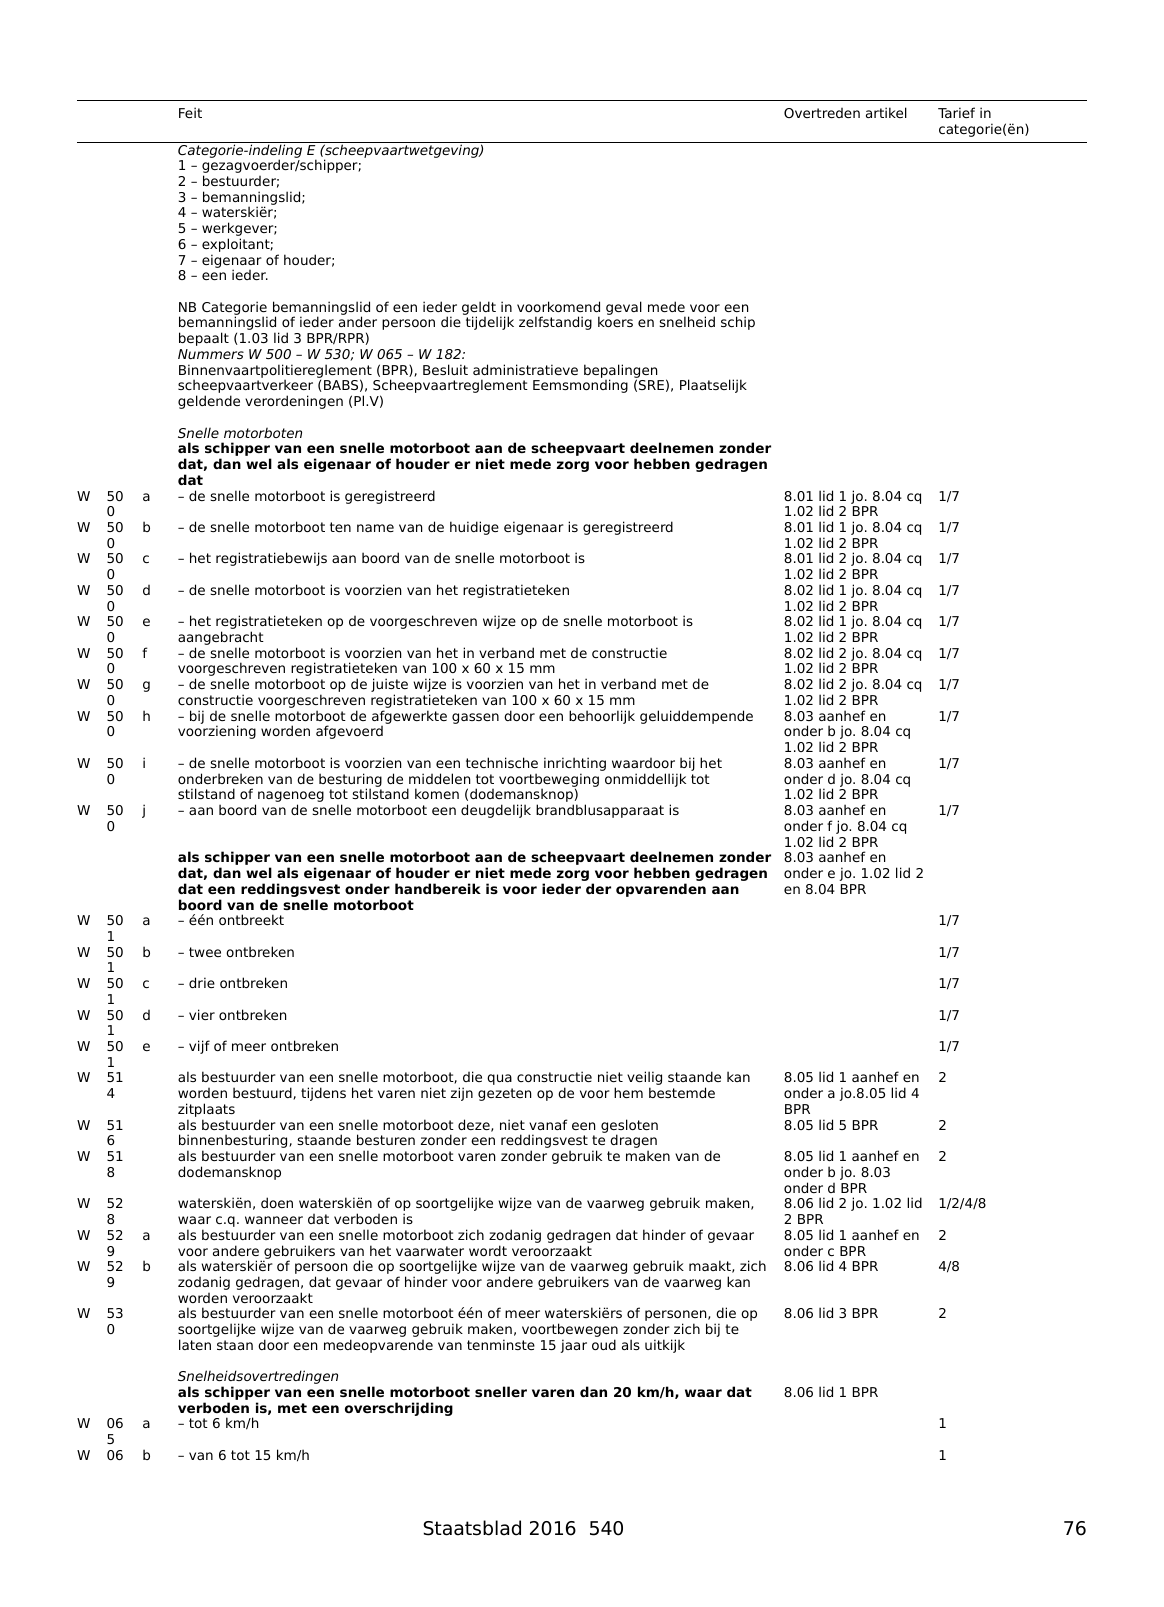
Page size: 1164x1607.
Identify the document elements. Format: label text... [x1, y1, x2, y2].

table_cell als bestuurder van een snelle motorboot één of meer waterskiërs of personen, die op soortgelijke wijze van de vaarweg gebruik maken, voortbewegen zonder zich bij te laten staan door een medeopvarende van tenminste 15 jaar oud als uitkijk [172, 1306, 778, 1353]
table_cell [932, 143, 1087, 158]
table_cell [77, 425, 101, 441]
table_cell [778, 913, 932, 944]
table_cell W [77, 583, 101, 614]
table_cell [101, 253, 136, 268]
table_cell 501 [101, 945, 136, 976]
table_cell [101, 441, 136, 488]
table_cell 516 [101, 1118, 136, 1149]
table_cell [77, 205, 101, 221]
table_cell [77, 284, 101, 299]
table_cell 6 – exploitant; [172, 237, 778, 252]
table_cell [932, 1369, 1087, 1385]
table_cell [136, 143, 172, 158]
table_cell [932, 410, 1087, 425]
table_cell W [77, 1008, 101, 1039]
table_header Overtreden artikel [778, 101, 932, 142]
table_cell e [136, 614, 172, 646]
table_cell 500 [101, 551, 136, 583]
table_cell 8.06 lid 3 BPR [778, 1306, 932, 1353]
table_cell [77, 1385, 101, 1416]
table_cell 2 [932, 1306, 1087, 1353]
table_cell 500 [101, 756, 136, 803]
table_cell 8.06 lid 2 jo. 1.02 lid 2 BPR [778, 1196, 932, 1228]
table_cell d [136, 583, 172, 614]
table_cell [136, 1385, 172, 1416]
table_cell W [77, 1416, 101, 1448]
table_cell – de snelle motorboot is voorzien van een technische inrichting waardoor bij het onderbreken van de besturing de middelen tot voortbeweging onmiddellijk tot stilstand of nagenoeg tot stilstand komen (dodemansknop) [172, 756, 778, 803]
table_cell [101, 425, 136, 441]
table_cell [778, 347, 932, 362]
table_cell [101, 221, 136, 237]
table_cell Nummers W 500 – W 530; W 065 – W 182: [172, 347, 778, 362]
table_cell 530 [101, 1306, 136, 1353]
table_cell 8.01 lid 1 jo. 8.04 cq 1.02 lid 2 BPR [778, 520, 932, 551]
table_cell [136, 300, 172, 347]
table_cell [101, 300, 136, 347]
table_cell 501 [101, 1039, 136, 1070]
table_cell [778, 158, 932, 174]
table_cell W [77, 1306, 101, 1353]
table_cell W [77, 1228, 101, 1259]
table_cell 500 [101, 520, 136, 551]
table_cell – bij de snelle motorboot de afgewerkte gassen door een behoorlijk geluiddempende voorziening worden afgevoerd [172, 709, 778, 756]
table_cell [778, 1039, 932, 1070]
table_cell [778, 1448, 932, 1463]
table_cell [778, 237, 932, 252]
table_cell 500 [101, 614, 136, 646]
table_cell W [77, 614, 101, 646]
table_cell [778, 174, 932, 189]
table_cell [136, 1149, 172, 1196]
table_cell 8.03 aanhef en onder d jo. 8.04 cq 1.02 lid 2 BPR [778, 756, 932, 803]
table_cell 1 [932, 1416, 1087, 1448]
table_cell W [77, 520, 101, 551]
table_cell – vijf of meer ontbreken [172, 1039, 778, 1070]
table_cell [77, 190, 101, 205]
table_cell 1/7 [932, 551, 1087, 583]
table_cell c [136, 551, 172, 583]
table_cell W [77, 709, 101, 756]
table_cell [136, 363, 172, 410]
table_cell h [136, 709, 172, 756]
table_cell als waterskiër of persoon die op soortgelijke wijze van de vaarweg gebruik maakt, zich zodanig gedragen, dat gevaar of hinder voor andere gebruikers van de vaarweg kan worden veroorzaakt [172, 1259, 778, 1306]
table_cell [778, 205, 932, 221]
table_cell [77, 1369, 101, 1385]
table_cell [77, 221, 101, 237]
table_cell [101, 850, 136, 913]
table_header Feit [172, 101, 778, 142]
table_cell [136, 1118, 172, 1149]
table_cell [778, 363, 932, 410]
table_cell [77, 253, 101, 268]
table_cell 500 [101, 583, 136, 614]
table_cell 065 [101, 1416, 136, 1448]
table_cell [932, 205, 1087, 221]
table_cell W [77, 945, 101, 976]
table_cell [77, 850, 101, 913]
table_cell W [77, 803, 101, 850]
table_cell Snelheidsovertredingen [172, 1369, 778, 1385]
table_cell [101, 190, 136, 205]
table_cell 8.05 lid 1 aanhef en onder b jo. 8.03 onder d BPR [778, 1149, 932, 1196]
table_cell 2 [932, 1070, 1087, 1117]
table_cell – één ontbreekt [172, 913, 778, 944]
table_header [136, 101, 172, 142]
table_cell c [136, 976, 172, 1007]
table_cell [136, 268, 172, 284]
table_cell [101, 1385, 136, 1416]
table_cell [101, 237, 136, 252]
table_cell 529 [101, 1228, 136, 1259]
table_cell als schipper van een snelle motorboot sneller varen dan 20 km/h, waar dat verboden is, met een overschrijding [172, 1385, 778, 1416]
table_cell – drie ontbreken [172, 976, 778, 1007]
table_cell [932, 253, 1087, 268]
table_cell [136, 190, 172, 205]
table_cell 1/7 [932, 646, 1087, 677]
table_cell 1/7 [932, 976, 1087, 1007]
table_cell [778, 284, 932, 299]
table_header Tarief in categorie(ën) [932, 101, 1087, 142]
table_cell [172, 284, 778, 299]
table_cell [778, 425, 932, 441]
table_cell [778, 190, 932, 205]
table_cell [77, 1354, 101, 1369]
table_cell 1/7 [932, 709, 1087, 756]
table_cell [136, 1306, 172, 1353]
table_cell [101, 158, 136, 174]
table_cell – tot 6 km/h [172, 1416, 778, 1448]
table_cell 529 [101, 1259, 136, 1306]
table_cell [136, 205, 172, 221]
table_cell [77, 143, 101, 158]
table_cell W [77, 488, 101, 520]
table_cell [932, 221, 1087, 237]
table_cell 518 [101, 1149, 136, 1196]
table_cell [932, 300, 1087, 347]
table_cell [778, 976, 932, 1007]
table_cell 500 [101, 488, 136, 520]
table_cell 1/2/4/8 [932, 1196, 1087, 1228]
table_cell 501 [101, 1008, 136, 1039]
table_cell [778, 1008, 932, 1039]
table_cell [932, 174, 1087, 189]
table_cell [77, 174, 101, 189]
table_cell [136, 237, 172, 252]
table_cell 501 [101, 913, 136, 944]
table_cell W [77, 1448, 101, 1463]
table_cell als bestuurder van een snelle motorboot varen zonder gebruik te maken van de dodemansknop [172, 1149, 778, 1196]
table_cell [932, 441, 1087, 488]
table_cell [101, 1369, 136, 1385]
table_cell 06 [101, 1448, 136, 1463]
table_cell [778, 1354, 932, 1369]
table_cell [136, 425, 172, 441]
table_cell [778, 1416, 932, 1448]
table_cell [778, 410, 932, 425]
table_cell W [77, 1196, 101, 1228]
table_cell 1/7 [932, 614, 1087, 646]
table_cell [932, 425, 1087, 441]
table_cell b [136, 945, 172, 976]
table_cell [932, 1385, 1087, 1416]
table_cell [101, 347, 136, 362]
table_cell W [77, 1070, 101, 1117]
table_cell 1/7 [932, 913, 1087, 944]
table_cell [136, 1196, 172, 1228]
table_cell 2 [932, 1118, 1087, 1149]
table_cell 8.02 lid 1 jo. 8.04 cq 1.02 lid 2 BPR [778, 583, 932, 614]
table_cell d [136, 1008, 172, 1039]
table_cell [101, 268, 136, 284]
table_cell 8.05 lid 1 aanhef en onder c BPR [778, 1228, 932, 1259]
table_cell [932, 850, 1087, 913]
table_cell – de snelle motorboot is geregistreerd [172, 488, 778, 520]
table_cell [77, 441, 101, 488]
table_cell [101, 143, 136, 158]
table_cell [778, 945, 932, 976]
table_cell b [136, 1448, 172, 1463]
table_cell – de snelle motorboot is voorzien van het in verband met de constructie voorgeschreven registratieteken van 100 x 60 x 15 mm [172, 646, 778, 677]
table_cell j [136, 803, 172, 850]
table_cell 1/7 [932, 520, 1087, 551]
table_cell a [136, 913, 172, 944]
table_cell 1/7 [932, 756, 1087, 803]
table_cell a [136, 1416, 172, 1448]
table_cell als bestuurder van een snelle motorboot deze, niet vanaf een gesloten binnenbesturing, staande besturen zonder een reddingsvest te dragen [172, 1118, 778, 1149]
table_cell e [136, 1039, 172, 1070]
table_cell 1/7 [932, 677, 1087, 708]
table_cell [136, 1354, 172, 1369]
table_cell [778, 253, 932, 268]
table_cell – aan boord van de snelle motorboot een deugdelijk brandblusapparaat is [172, 803, 778, 850]
table_cell 5 – werkgever; [172, 221, 778, 237]
table_cell als schipper van een snelle motorboot aan de scheepvaart deelnemen zonder dat, dan wel als eigenaar of houder er niet mede zorg voor hebben gedragen dat een reddingsvest onder handbereik is voor ieder der opvarenden aan boord van de snelle motorboot [172, 850, 778, 913]
table_cell 3 – bemanningslid; [172, 190, 778, 205]
table_cell 7 – eigenaar of houder; [172, 253, 778, 268]
table_cell 4 – waterskiër; [172, 205, 778, 221]
table_cell [136, 158, 172, 174]
table_cell waterskiën, doen waterskiën of op soortgelijke wijze van de vaarweg gebruik maken, waar c.q. wanneer dat verboden is [172, 1196, 778, 1228]
table_cell 1/7 [932, 945, 1087, 976]
table_cell 500 [101, 803, 136, 850]
table_cell 500 [101, 709, 136, 756]
table_cell b [136, 1259, 172, 1306]
table_cell 500 [101, 646, 136, 677]
table_cell [778, 1369, 932, 1385]
table_cell 8.02 lid 2 jo. 8.04 cq 1.02 lid 2 BPR [778, 677, 932, 708]
table_cell 501 [101, 976, 136, 1007]
table_cell [136, 1070, 172, 1117]
table_cell [778, 441, 932, 488]
table_cell 8.02 lid 2 jo. 8.04 cq 1.02 lid 2 BPR [778, 646, 932, 677]
table_cell f [136, 646, 172, 677]
table_cell g [136, 677, 172, 708]
table_cell [136, 174, 172, 189]
table_cell [932, 284, 1087, 299]
table_cell 8 – een ieder. [172, 268, 778, 284]
table_cell [77, 410, 101, 425]
table_cell [136, 221, 172, 237]
table_cell [101, 363, 136, 410]
table_cell 528 [101, 1196, 136, 1228]
table_cell [77, 158, 101, 174]
table_cell – het registratiebewijs aan boord van de snelle motorboot is [172, 551, 778, 583]
table_cell 8.03 aanhef en onder e jo. 1.02 lid 2 en 8.04 BPR [778, 850, 932, 913]
table_cell [136, 850, 172, 913]
table_cell [932, 237, 1087, 252]
table_cell [932, 347, 1087, 362]
table_cell 8.06 lid 1 BPR [778, 1385, 932, 1416]
table_cell a [136, 488, 172, 520]
table_cell Snelle motorboten [172, 425, 778, 441]
table_cell 8.05 lid 5 BPR [778, 1118, 932, 1149]
table_cell [77, 363, 101, 410]
table_cell 8.06 lid 4 BPR [778, 1259, 932, 1306]
table_cell 1 [932, 1448, 1087, 1463]
table_cell [778, 221, 932, 237]
table_cell 2 [932, 1149, 1087, 1196]
table_cell – de snelle motorboot op de juiste wijze is voorzien van het in verband met de constructie voorgeschreven registratieteken van 100 x 60 x 15 mm [172, 677, 778, 708]
table_cell [77, 237, 101, 252]
table_cell 2 [932, 1228, 1087, 1259]
table_header [101, 101, 136, 142]
table_cell NB Categorie bemanningslid of een ieder geldt in voorkomend geval mede voor een bemanningslid of ieder ander persoon die tijdelijk zelfstandig koers en snelheid schip bepaalt (1.03 lid 3 BPR/RPR) [172, 300, 778, 347]
table_cell b [136, 520, 172, 551]
table_cell [778, 143, 932, 158]
table_cell Binnenvaartpolitiereglement (BPR), Besluit administratieve bepalingen scheepvaartverkeer (BABS), Scheepvaartreglement Eemsmonding (SRE), Plaatselijk geldende verordeningen (Pl.V) [172, 363, 778, 410]
table_cell [101, 410, 136, 425]
table_cell 8.03 aanhef en onder b jo. 8.04 cq 1.02 lid 2 BPR [778, 709, 932, 756]
table_cell [77, 300, 101, 347]
table_cell [136, 253, 172, 268]
table_cell 8.01 lid 1 jo. 8.04 cq 1.02 lid 2 BPR [778, 488, 932, 520]
table_cell [101, 205, 136, 221]
table_cell [136, 441, 172, 488]
table_cell – vier ontbreken [172, 1008, 778, 1039]
table_cell W [77, 677, 101, 708]
table_cell W [77, 913, 101, 944]
table_cell 1/7 [932, 1008, 1087, 1039]
table_cell W [77, 646, 101, 677]
table_cell – twee ontbreken [172, 945, 778, 976]
table_cell [101, 284, 136, 299]
table_cell [136, 410, 172, 425]
table_cell 1 – gezagvoerder/schipper; [172, 158, 778, 174]
table_cell i [136, 756, 172, 803]
table_cell [101, 1354, 136, 1369]
table_cell – van 6 tot 15 km/h [172, 1448, 778, 1463]
table_cell [778, 300, 932, 347]
table_cell [136, 1369, 172, 1385]
table_cell [172, 410, 778, 425]
table_cell Categorie-indeling E (scheepvaartwetgeving) [172, 143, 778, 158]
table_cell 1/7 [932, 1039, 1087, 1070]
table_cell W [77, 1118, 101, 1149]
table_cell [77, 347, 101, 362]
table_cell [136, 284, 172, 299]
table_cell 8.01 lid 2 jo. 8.04 cq 1.02 lid 2 BPR [778, 551, 932, 583]
table_cell [172, 1354, 778, 1369]
table_cell 1/7 [932, 488, 1087, 520]
table_cell W [77, 1149, 101, 1196]
table_cell W [77, 976, 101, 1007]
table_cell W [77, 1259, 101, 1306]
table_cell [136, 347, 172, 362]
table_cell 4/8 [932, 1259, 1087, 1306]
table_cell als bestuurder van een snelle motorboot, die qua constructie niet veilig staande kan worden bestuurd, tijdens het varen niet zijn gezeten op de voor hem bestemde zitplaats [172, 1070, 778, 1117]
table_cell a [136, 1228, 172, 1259]
table_cell [932, 268, 1087, 284]
table_cell W [77, 756, 101, 803]
table_cell [77, 268, 101, 284]
table_cell als bestuurder van een snelle motorboot zich zodanig gedragen dat hinder of gevaar voor andere gebruikers van het vaarwater wordt veroorzaakt [172, 1228, 778, 1259]
table_cell W [77, 551, 101, 583]
table_cell [778, 268, 932, 284]
table_cell als schipper van een snelle motorboot aan de scheepvaart deelnemen zonder dat, dan wel als eigenaar of houder er niet mede zorg voor hebben gedragen dat [172, 441, 778, 488]
table_cell – de snelle motorboot is voorzien van het registratieteken [172, 583, 778, 614]
table_cell [932, 158, 1087, 174]
table_cell [932, 1354, 1087, 1369]
table_cell 2 – bestuurder; [172, 174, 778, 189]
table_header [77, 101, 101, 142]
table_cell 514 [101, 1070, 136, 1117]
table_cell [932, 190, 1087, 205]
table_cell 8.02 lid 1 jo. 8.04 cq 1.02 lid 2 BPR [778, 614, 932, 646]
table_cell [101, 174, 136, 189]
table_cell – het registratieteken op de voorgeschreven wijze op de snelle motorboot is aangebracht [172, 614, 778, 646]
table_cell W [77, 1039, 101, 1070]
table_cell 1/7 [932, 803, 1087, 850]
table_cell 8.03 aanhef en onder f jo. 8.04 cq 1.02 lid 2 BPR [778, 803, 932, 850]
table_cell – de snelle motorboot ten name van de huidige eigenaar is geregistreerd [172, 520, 778, 551]
table_cell 1/7 [932, 583, 1087, 614]
table_cell [932, 363, 1087, 410]
table_cell 500 [101, 677, 136, 708]
table_cell 8.05 lid 1 aanhef en onder a jo.8.05 lid 4 BPR [778, 1070, 932, 1117]
